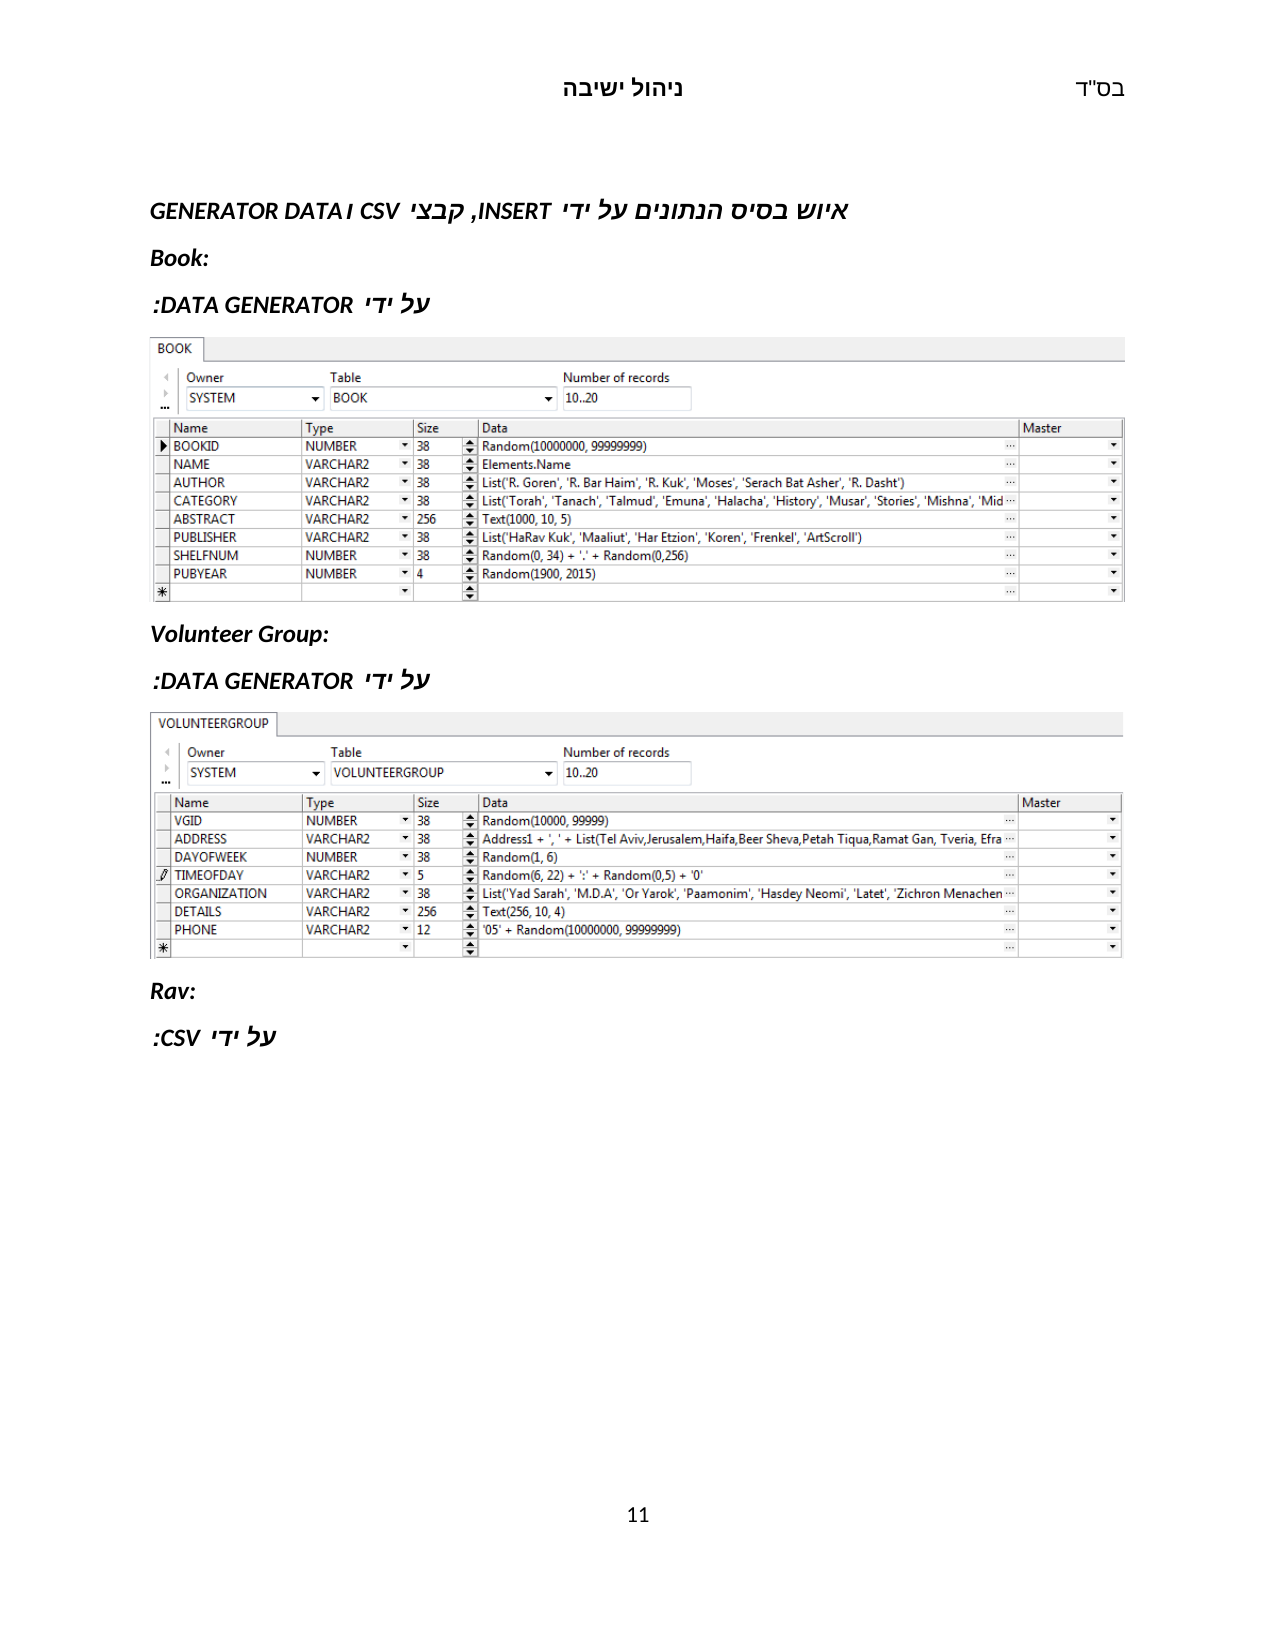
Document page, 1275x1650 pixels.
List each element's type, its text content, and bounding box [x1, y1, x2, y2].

text על ידי DATA GENERATOR: [150, 665, 1125, 696]
text איוש בסיס הנתונים על ידי INSERT, קבצי CSV וGENERATOR DATA [150, 195, 1125, 225]
text על ידי CSV: [150, 1022, 1125, 1053]
text על ידי DATA GENERATOR: [150, 290, 1125, 320]
text Volunteer Group: [150, 618, 1125, 648]
text Book: [150, 242, 1125, 273]
text Rav: [150, 975, 1125, 1006]
